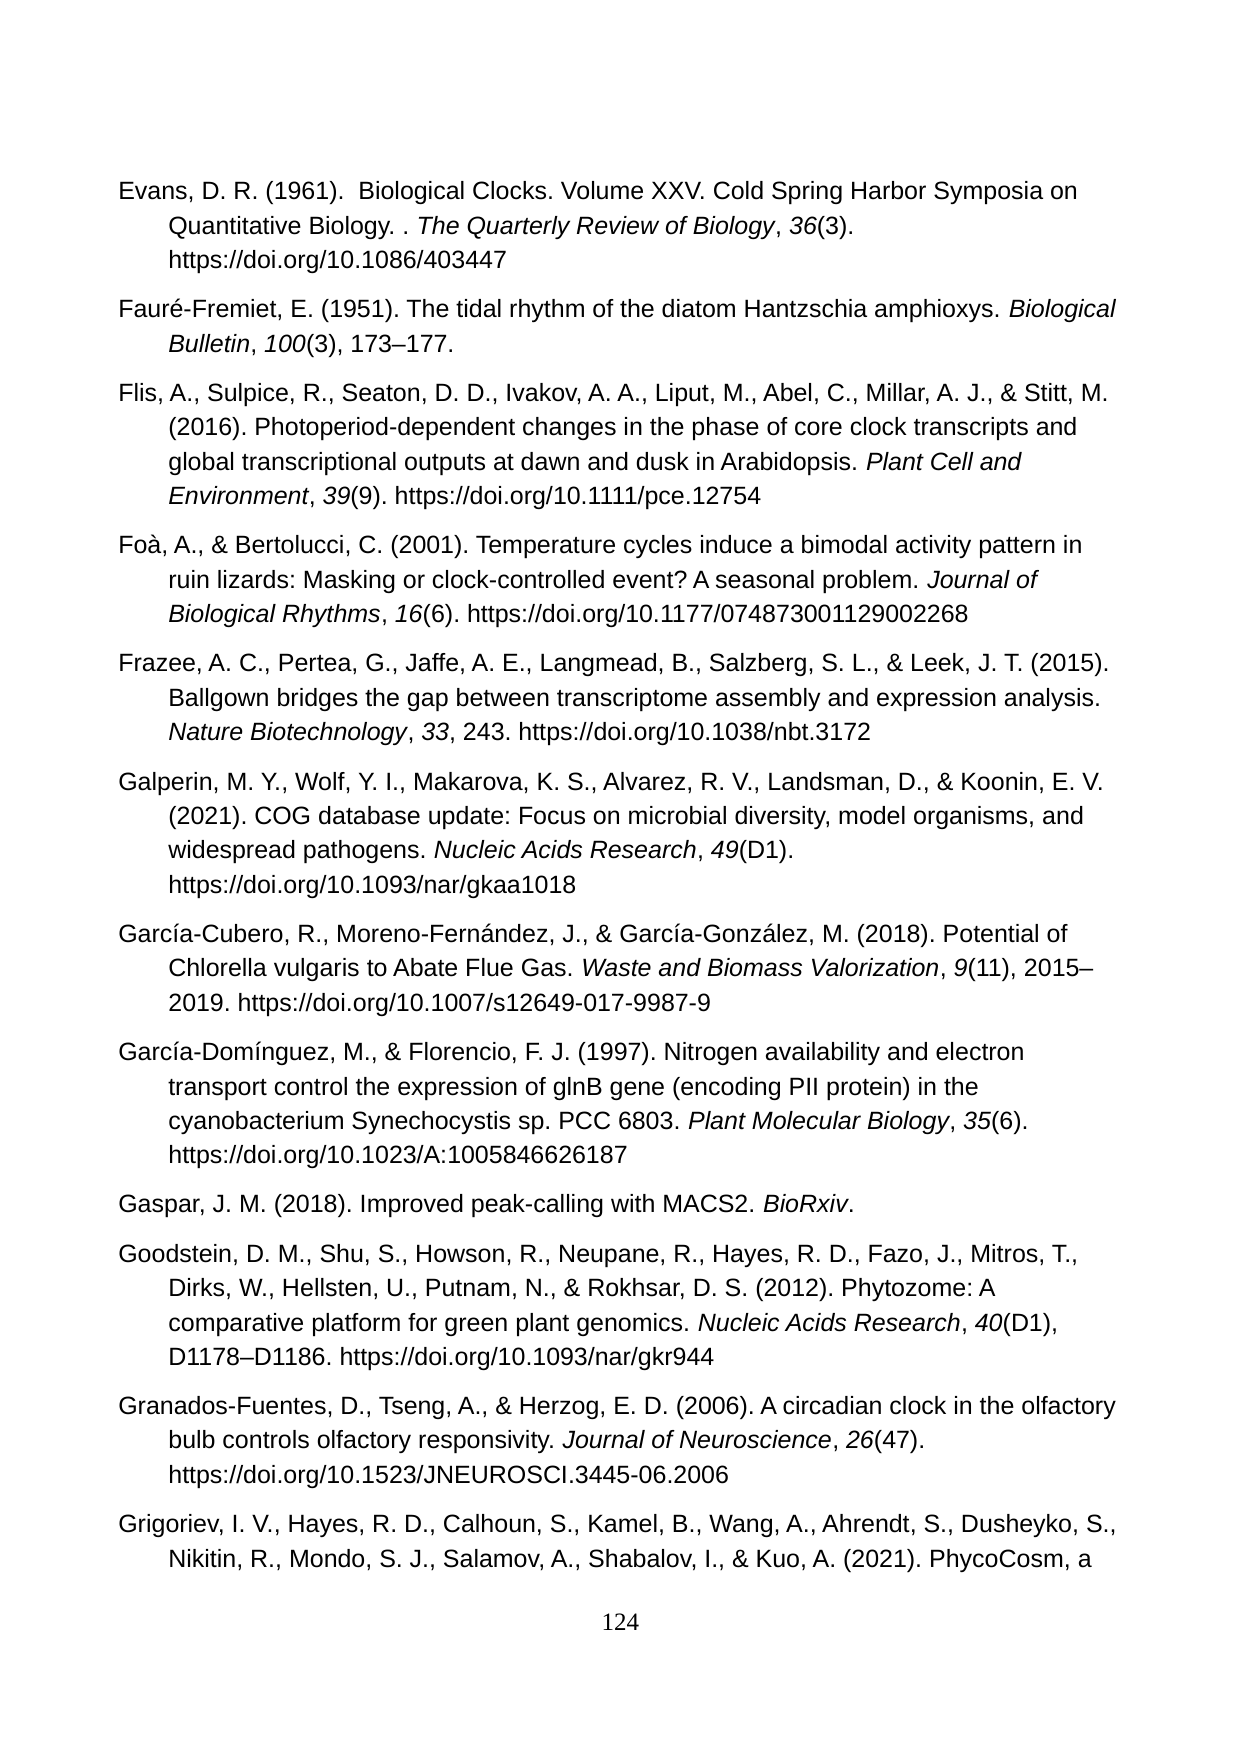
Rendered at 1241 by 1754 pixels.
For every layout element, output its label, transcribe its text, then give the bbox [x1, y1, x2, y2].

text García-Cubero, R., Moreno-Fernández, J., & García-González, M. (2018). Potential of Chlorella vulgaris to Abate Flue Gas. Waste and Biomass Valorization, 9(11), 2015–2019. https://doi.org/10.1007/s12649-017-9987-9 [118, 919, 1122, 1017]
text Flis, A., Sulpice, R., Seaton, D. D., Ivakov, A. A., Liput, M., Abel, C., Millar, A. J., & Stitt, M. (2016). Photoperiod-dependent changes in the phase of core clock transcripts and global transcriptional outputs at dawn and dusk in Arabidopsis. Plant Cell and Environment, 39(9). https://doi.org/10.1111/pce.12754 [118, 378, 1122, 510]
text Galperin, M. Y., Wolf, Y. I., Makarova, K. S., Alvarez, R. V., Landsman, D., & Koonin, E. V. (2021). COG database update: Focus on microbial diversity, model organisms, and widespread pathogens. Nucleic Acids Research, 49(D1). https://doi.org/10.1093/nar/gkaa1018 [118, 766, 1122, 899]
text Goodstein, D. M., Shu, S., Howson, R., Neupane, R., Hayes, R. D., Fazo, J., Mitros, T., Dirks, W., Hellsten, U., Putnam, N., & Rokhsar, D. S. (2012). Phytozome: A comparative platform for green plant genomics. Nucleic Acids Research, 40(D1), D1178–D1186. https://doi.org/10.1093/nar/gkr944 [118, 1238, 1122, 1371]
text Grigoriev, I. V., Hayes, R. D., Calhoun, S., Kamel, B., Wang, A., Ahrendt, S., Dusheyko, S., Nikitin, R., Mondo, S. J., Salamov, A., Shabalov, I., & Kuo, A. (2021). PhycoCosm, a [118, 1509, 1122, 1572]
text Frazee, A. C., Pertea, G., Jaffe, A. E., Langmead, B., Salzberg, S. L., & Leek, J. T. (2015). Ballgown bridges the gap between transcriptome assembly and expression analysis. Nature Biotechnology, 33, 243. https://doi.org/10.1038/nbt.3172 [118, 648, 1122, 746]
text García-Domínguez, M., & Florencio, F. J. (1997). Nitrogen availability and electron transport control the expression of glnB gene (encoding PII protein) in the cyanobacterium Synechocystis sp. PCC 6803. Plant Molecular Biology, 35(6). https://doi.org/10.1023/A:1005846626187 [118, 1037, 1122, 1169]
text Fauré-Fremiet, E. (1951). The tidal rhythm of the diatom Hantzschia amphioxys. Biological Bulletin, 100(3), 173–177. [118, 294, 1122, 358]
text Gaspar, J. M. (2018). Improved peak-calling with MACS2. BioRxiv. [118, 1189, 1122, 1218]
text Granados-Fuentes, D., Tseng, A., & Herzog, E. D. (2006). A circadian clock in the olfactory bulb controls olfactory responsivity. Journal of Neuroscience, 26(47). https://doi.org/10.1523/JNEUROSCI.3445-06.2006 [118, 1391, 1122, 1489]
text Evans, D. R. (1961). Biological Clocks. Volume XXV. Cold Spring Harbor Symposia on Quantitative Biology. . The Quarterly Review of Biology, 36(3). https://doi.org/10.1086/403447 [118, 176, 1122, 274]
text Foà, A., & Bertolucci, C. (2001). Temperature cycles induce a bimodal activity pattern in ruin lizards: Masking or clock-controlled event? A seasonal problem. Journal of Biological Rhythms, 16(6). https://doi.org/10.1177/074873001129002268 [118, 530, 1122, 628]
